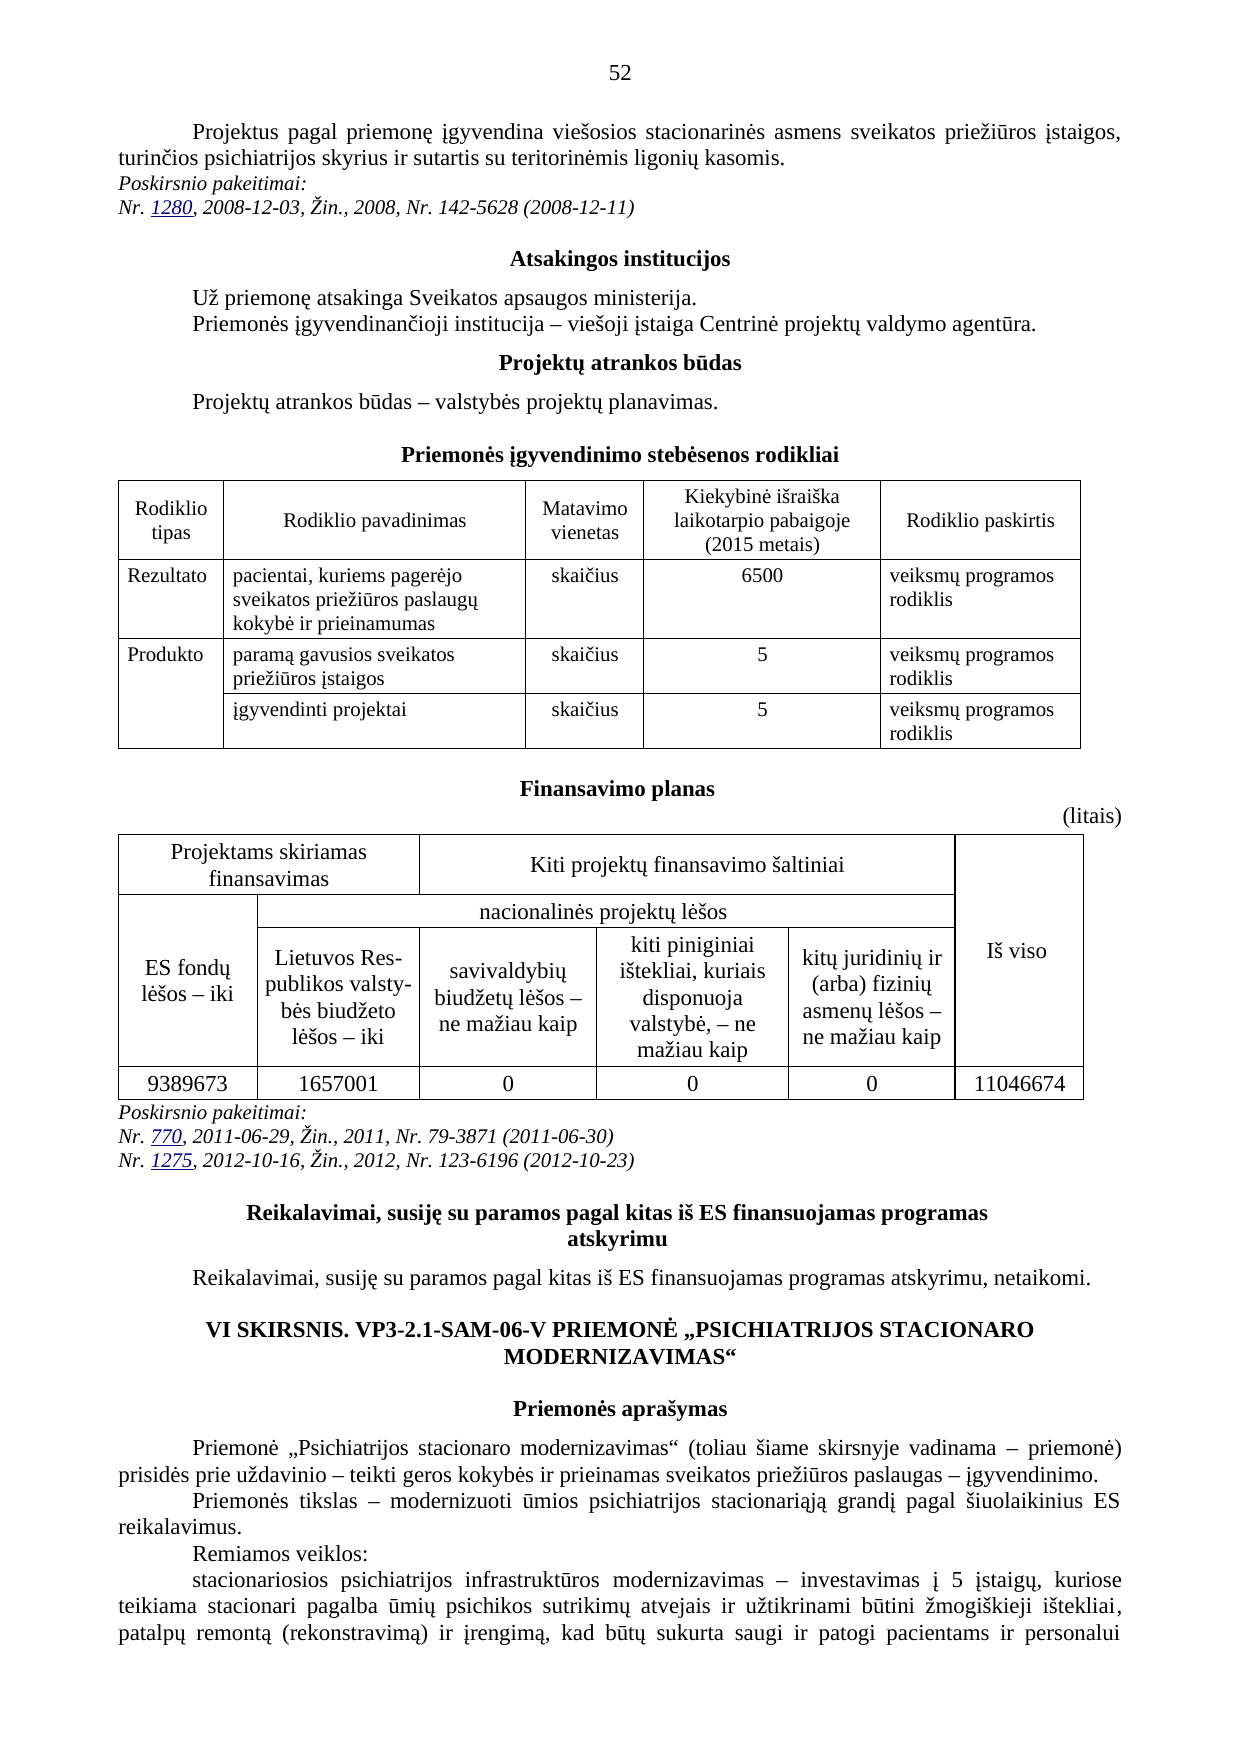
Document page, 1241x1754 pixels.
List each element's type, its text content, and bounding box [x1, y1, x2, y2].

table_cell Produkto [119, 639, 223, 748]
table_cell 11046674 [956, 1067, 1083, 1099]
table_header Matavimo vienetas [526, 481, 643, 559]
text Reikalavimai, susiję su paramos pagal kitas iš ES finansuojamas programas atskyrimu [118, 1198, 1122, 1251]
text Poskirsnio pakeitimai: [118, 171, 1122, 195]
text Nr. 1275, 2012-10-16, Žin., 2012, Nr. 123-6196 (2012-10-23) [118, 1148, 1122, 1172]
text Nr. 770, 2011-06-29, Žin., 2011, Nr. 79-3871 (2011-06-30) [118, 1124, 1122, 1148]
table_header Kiekybinė išraiška laikotarpio pabaigoje (2015 metais) [644, 481, 880, 559]
table_cell kitų juridinių ir (arba) fizinių asmenų lėšos – ne mažiau kaip [789, 928, 954, 1066]
table_cell 0 [420, 1067, 596, 1099]
table_cell kiti piniginiai ištekliai, kuriais disponuoja valstybė, – ne mažiau kaip [597, 928, 788, 1066]
table_cell Rezultato [119, 560, 223, 638]
table_cell skaičius [526, 694, 643, 748]
table_cell pacientai, kuriems pagerėjo sveikatos priežiūros paslaugų kokybė ir prieinamumas [224, 560, 525, 638]
table_header Rodiklio pavadinimas [224, 481, 525, 559]
table_cell veiksmų programos rodiklis [881, 694, 1080, 748]
table_header Rodiklio paskirtis [881, 481, 1080, 559]
table_cell Lietuvos Res­publikos valsty­bės biudžeto lėšos – iki [258, 928, 419, 1066]
text Nr. 1280, 2008-12-03, Žin., 2008, Nr. 142-5628 (2008-12-11) [118, 195, 1122, 219]
table_header Iš viso [956, 835, 1083, 1066]
text (litais) [118, 802, 1122, 828]
text Projektų atrankos būdas [118, 349, 1122, 376]
table_cell 6500 [644, 560, 880, 638]
table_cell paramą gavusios sveikatos priežiūros įstaigos [224, 639, 525, 693]
table_header Rodiklio tipas [119, 481, 223, 559]
subtitle VI SKIRSNIS. VP3-2.1-SAM-06-V PRIEMONĖ „PSICHIATRIJOS STACIONARO MODERNIZAVIMAS“ [118, 1316, 1122, 1369]
text Reikalavimai, susiję su paramos pagal kitas iš ES finansuojamas programas atskyrimu, netaikomi. [118, 1264, 1122, 1290]
text Atsakingos institucijos [118, 245, 1122, 272]
table_cell veiksmų programos rodiklis [881, 639, 1080, 693]
table_cell 0 [597, 1067, 788, 1099]
text Priemonės įgyvendinimo stebėsenos rodikliai [118, 441, 1122, 467]
table_cell skaičius [526, 560, 643, 638]
table_cell 9389673 [119, 1067, 257, 1099]
table_cell 5 [644, 694, 880, 748]
text Priemonės įgyvendinančioji institucija – viešoji įstaiga Centrinė projektų valdymo agentūra. [118, 311, 1122, 337]
table_cell įgyvendinti projektai [224, 694, 525, 748]
table_cell nacionalinės projektų lėšos [258, 895, 954, 927]
table_cell 5 [644, 639, 880, 693]
table_cell 0 [789, 1067, 954, 1099]
text Priemonė „Psichiatrijos stacionaro modernizavimas“ (toliau šiame skirsnyje vadinama – priemonė) prisidės prie uždavinio – teikti geros kokybės ir prieinamas sveikatos priežiūros paslaugas – įgyvendinimo. [118, 1434, 1122, 1487]
text Remiamos veiklos: [118, 1540, 1122, 1566]
table_cell savivaldybių biudžetų lėšos – ne mažiau kaip [420, 928, 596, 1066]
table_cell 1657001 [258, 1067, 419, 1099]
table_cell skaičius [526, 639, 643, 693]
table_cell ES fondų lėšos – iki [119, 895, 257, 1066]
text stacionariosios psichiatrijos infrastruktūros modernizavimas – investavimas į 5 įstaigų, kuriose teikiama stacionari pagalba ūmių psichikos sutrikimų atvejais ir užtikrinami būtini žmogiškieji ištekliai, patalpų remontą (rekonstravimą) ir įrengimą, kad būtų sukurta saugi ir patogi pacientams ir personalui [118, 1566, 1122, 1645]
text Finansavimo planas [118, 775, 1122, 802]
text Priemonės tikslas – modernizuoti ūmios psichiatrijos stacionariąją grandį pagal šiuolaikinius ES reikalavimus. [118, 1487, 1122, 1540]
text Už priemonę atsakinga Sveikatos apsaugos ministerija. [118, 284, 1122, 311]
table_header Projektams skiriamas finansavimas [119, 835, 419, 894]
table_header Kiti projektų finansavimo šaltiniai [420, 835, 954, 894]
text Projektų atrankos būdas – valstybės projektų planavimas. [118, 388, 1122, 414]
text Poskirsnio pakeitimai: [118, 1100, 1122, 1124]
text Priemonės aprašymas [118, 1396, 1122, 1422]
table_cell veiksmų programos rodiklis [881, 560, 1080, 638]
text Projektus pagal priemonę įgyvendina viešosios stacionarinės asmens sveikatos priežiūros įstaigos, turinčios psichiatrijos skyrius ir sutartis su teritorinėmis ligonių kasomis. [118, 118, 1122, 171]
